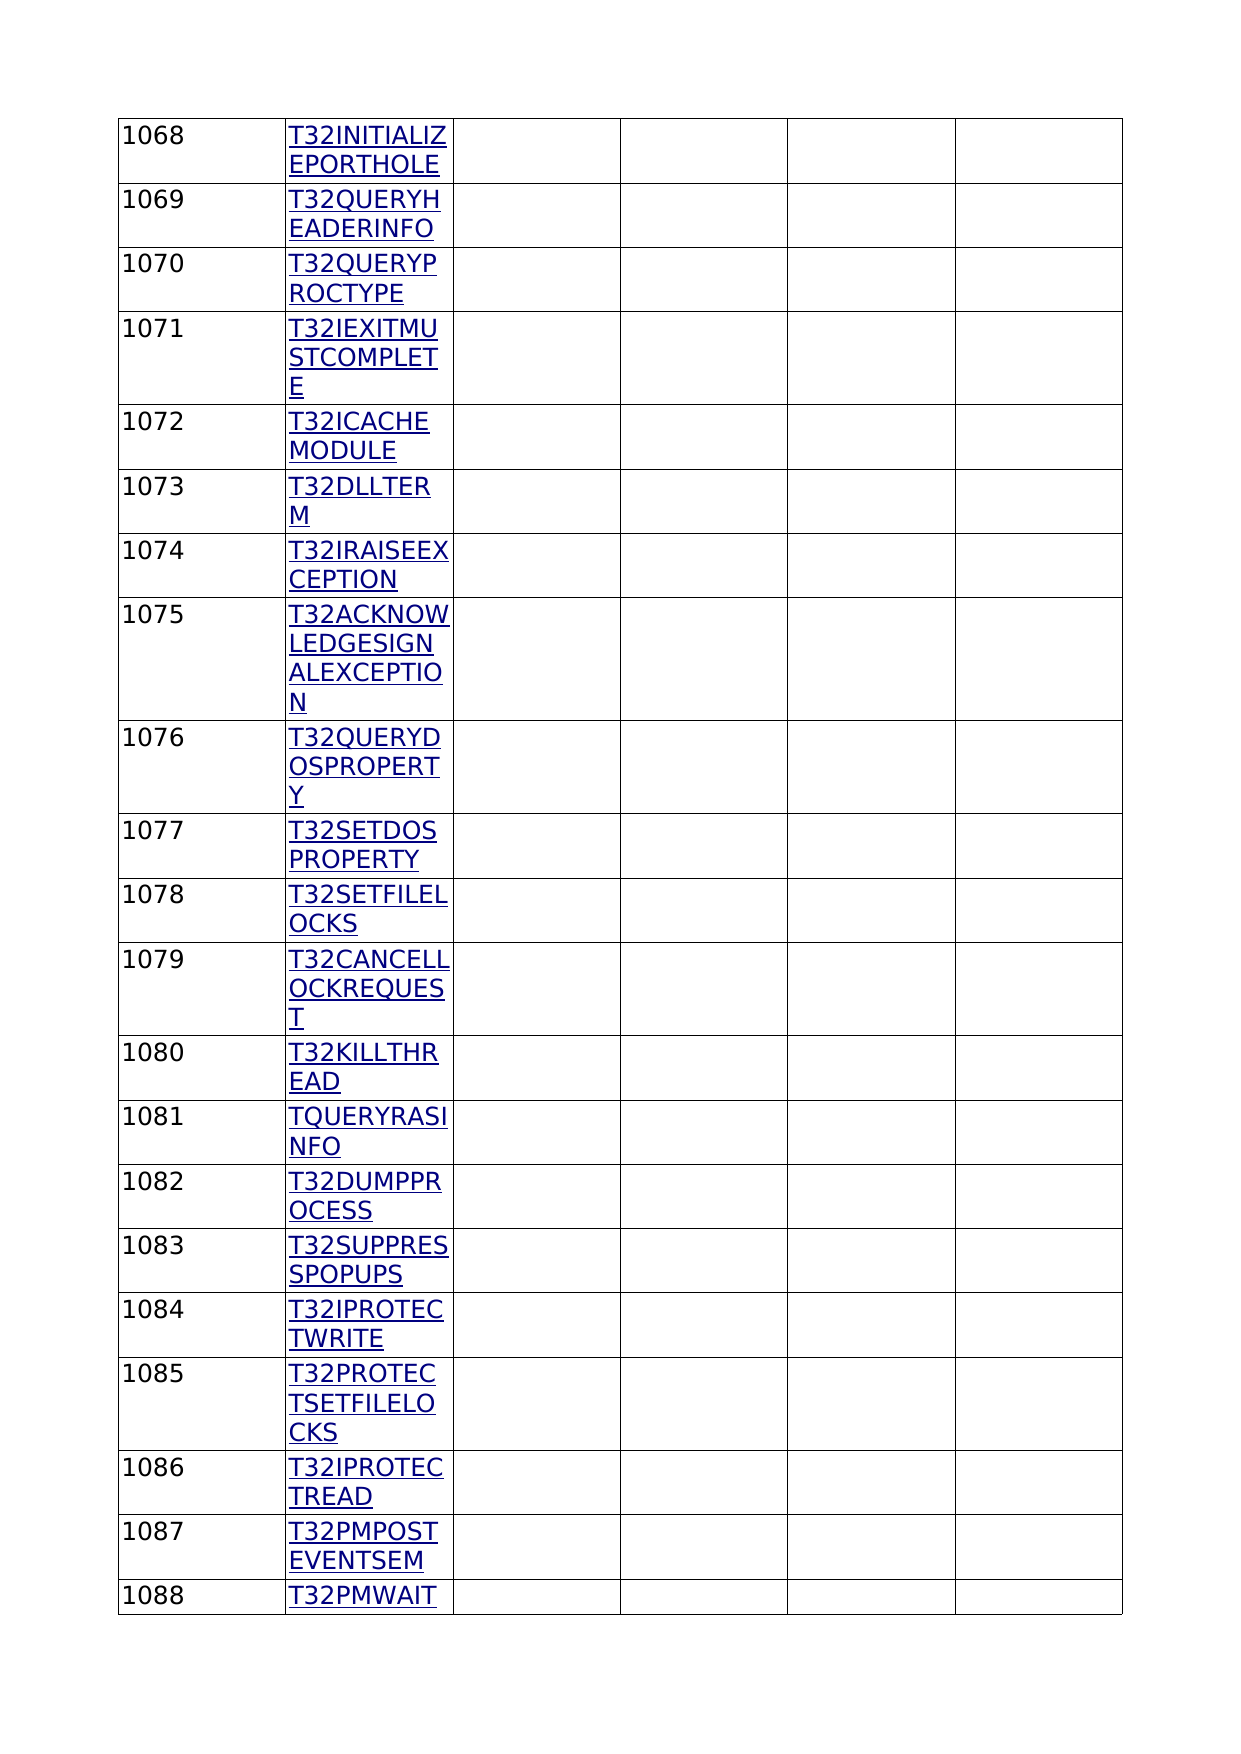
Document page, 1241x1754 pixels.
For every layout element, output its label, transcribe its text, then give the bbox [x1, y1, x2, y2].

table_cell [454, 598, 620, 720]
table_cell [788, 1293, 955, 1357]
table_cell 1085 [119, 1358, 285, 1450]
table_cell [621, 1229, 787, 1292]
table_cell [956, 405, 1122, 469]
table_cell [454, 943, 620, 1035]
table_cell [621, 1358, 787, 1450]
table_cell [788, 1358, 955, 1450]
table_cell [454, 534, 620, 597]
table_cell [454, 1101, 620, 1164]
table_cell [454, 119, 620, 182]
table_cell T32INITIALIZEPORTHOLE [286, 119, 453, 182]
table_cell [788, 1036, 955, 1099]
table_cell T32DUMPPROCESS [286, 1165, 453, 1228]
table_cell T32IPROTECTREAD [286, 1451, 453, 1514]
table_cell [788, 248, 955, 311]
table_cell [454, 470, 620, 533]
table_cell [621, 248, 787, 311]
table_cell T32KILLTHREAD [286, 1036, 453, 1099]
table_cell T32PMWAIT [286, 1580, 453, 1614]
table_cell [788, 119, 955, 182]
table_cell [788, 405, 955, 469]
table_cell 1076 [119, 721, 285, 813]
table_cell [956, 1101, 1122, 1164]
table_cell [621, 1036, 787, 1099]
table_cell [956, 943, 1122, 1035]
table_cell [621, 1580, 787, 1614]
table_cell 1084 [119, 1293, 285, 1357]
table_cell [956, 1358, 1122, 1450]
table_cell [621, 1515, 787, 1578]
table_cell 1080 [119, 1036, 285, 1099]
table_cell [454, 879, 620, 942]
table_cell [956, 721, 1122, 813]
table_cell [454, 1580, 620, 1614]
table_cell [788, 1580, 955, 1614]
table_cell [956, 598, 1122, 720]
table_cell [956, 879, 1122, 942]
table_cell T32PMPOSTEVENTSEM [286, 1515, 453, 1578]
table_cell T32ACKNOWLEDGESIGNALEXCEPTION [286, 598, 453, 720]
table_cell [621, 814, 787, 877]
table_cell 1071 [119, 312, 285, 404]
table_cell T32PROTECTSETFILELOCKS [286, 1358, 453, 1450]
table_cell T32CANCELLOCKREQUEST [286, 943, 453, 1035]
table_cell [621, 1293, 787, 1357]
table_cell 1073 [119, 470, 285, 533]
table_cell [454, 1229, 620, 1292]
table_cell [454, 1165, 620, 1228]
table_cell 1078 [119, 879, 285, 942]
table_cell [454, 1358, 620, 1450]
table_cell T32QUERYDOSPROPERTY [286, 721, 453, 813]
table_cell 1079 [119, 943, 285, 1035]
table_cell [956, 119, 1122, 182]
table_cell [454, 405, 620, 469]
table_cell [454, 1293, 620, 1357]
table_cell [956, 312, 1122, 404]
table_cell [454, 1515, 620, 1578]
table_cell [956, 814, 1122, 877]
table_cell T32IRAISEEXCEPTION [286, 534, 453, 597]
table_cell 1083 [119, 1229, 285, 1292]
table_cell [788, 1451, 955, 1514]
table_cell [956, 1165, 1122, 1228]
table_cell T32IPROTECTWRITE [286, 1293, 453, 1357]
table_cell T32SETFILELOCKS [286, 879, 453, 942]
table_cell T32IEXITMUSTCOMPLETE [286, 312, 453, 404]
table_cell TQUERYRASINFO [286, 1101, 453, 1164]
table_cell [621, 312, 787, 404]
table_cell [788, 1515, 955, 1578]
table_cell [621, 119, 787, 182]
table_cell 1082 [119, 1165, 285, 1228]
table_cell [788, 814, 955, 877]
table_cell [788, 879, 955, 942]
table_cell [454, 312, 620, 404]
table_cell [454, 1451, 620, 1514]
table_cell [956, 534, 1122, 597]
table_cell 1087 [119, 1515, 285, 1578]
table_cell [454, 248, 620, 311]
table_cell [621, 1451, 787, 1514]
table_cell [621, 184, 787, 247]
table_cell [788, 1101, 955, 1164]
table_cell 1070 [119, 248, 285, 311]
table_cell [621, 1101, 787, 1164]
table_cell T32DLLTERM [286, 470, 453, 533]
table_cell 1074 [119, 534, 285, 597]
table_cell [788, 184, 955, 247]
table_cell 1077 [119, 814, 285, 877]
table_cell T32QUERYPROCTYPE [286, 248, 453, 311]
table_cell 1088 [119, 1580, 285, 1614]
table_cell [621, 405, 787, 469]
table_cell [621, 534, 787, 597]
table_cell [956, 248, 1122, 311]
table_cell T32ICACHEMODULE [286, 405, 453, 469]
table_cell 1072 [119, 405, 285, 469]
table_cell [788, 534, 955, 597]
table_cell [956, 1229, 1122, 1292]
table_cell [788, 470, 955, 533]
table_cell 1075 [119, 598, 285, 720]
table_cell [621, 721, 787, 813]
table_cell 1069 [119, 184, 285, 247]
table_cell [956, 1580, 1122, 1614]
table_cell [788, 1229, 955, 1292]
table_cell [788, 312, 955, 404]
table_cell T32SUPPRESSPOPUPS [286, 1229, 453, 1292]
table_cell [621, 470, 787, 533]
table_cell [788, 721, 955, 813]
table_cell [621, 598, 787, 720]
table_cell [454, 1036, 620, 1099]
table_cell 1081 [119, 1101, 285, 1164]
table_cell [621, 879, 787, 942]
table_cell [788, 943, 955, 1035]
table_cell 1086 [119, 1451, 285, 1514]
table_cell T32SETDOSPROPERTY [286, 814, 453, 877]
table_cell [621, 943, 787, 1035]
table_cell [454, 721, 620, 813]
table_cell [956, 184, 1122, 247]
table_cell 1068 [119, 119, 285, 182]
table_cell [788, 1165, 955, 1228]
table_cell [788, 598, 955, 720]
table_cell [454, 814, 620, 877]
table_cell [956, 1451, 1122, 1514]
table_cell [956, 470, 1122, 533]
table_cell T32QUERYHEADERINFO [286, 184, 453, 247]
table_cell [956, 1293, 1122, 1357]
table_cell [621, 1165, 787, 1228]
table_cell [454, 184, 620, 247]
table_cell [956, 1515, 1122, 1578]
table_cell [956, 1036, 1122, 1099]
